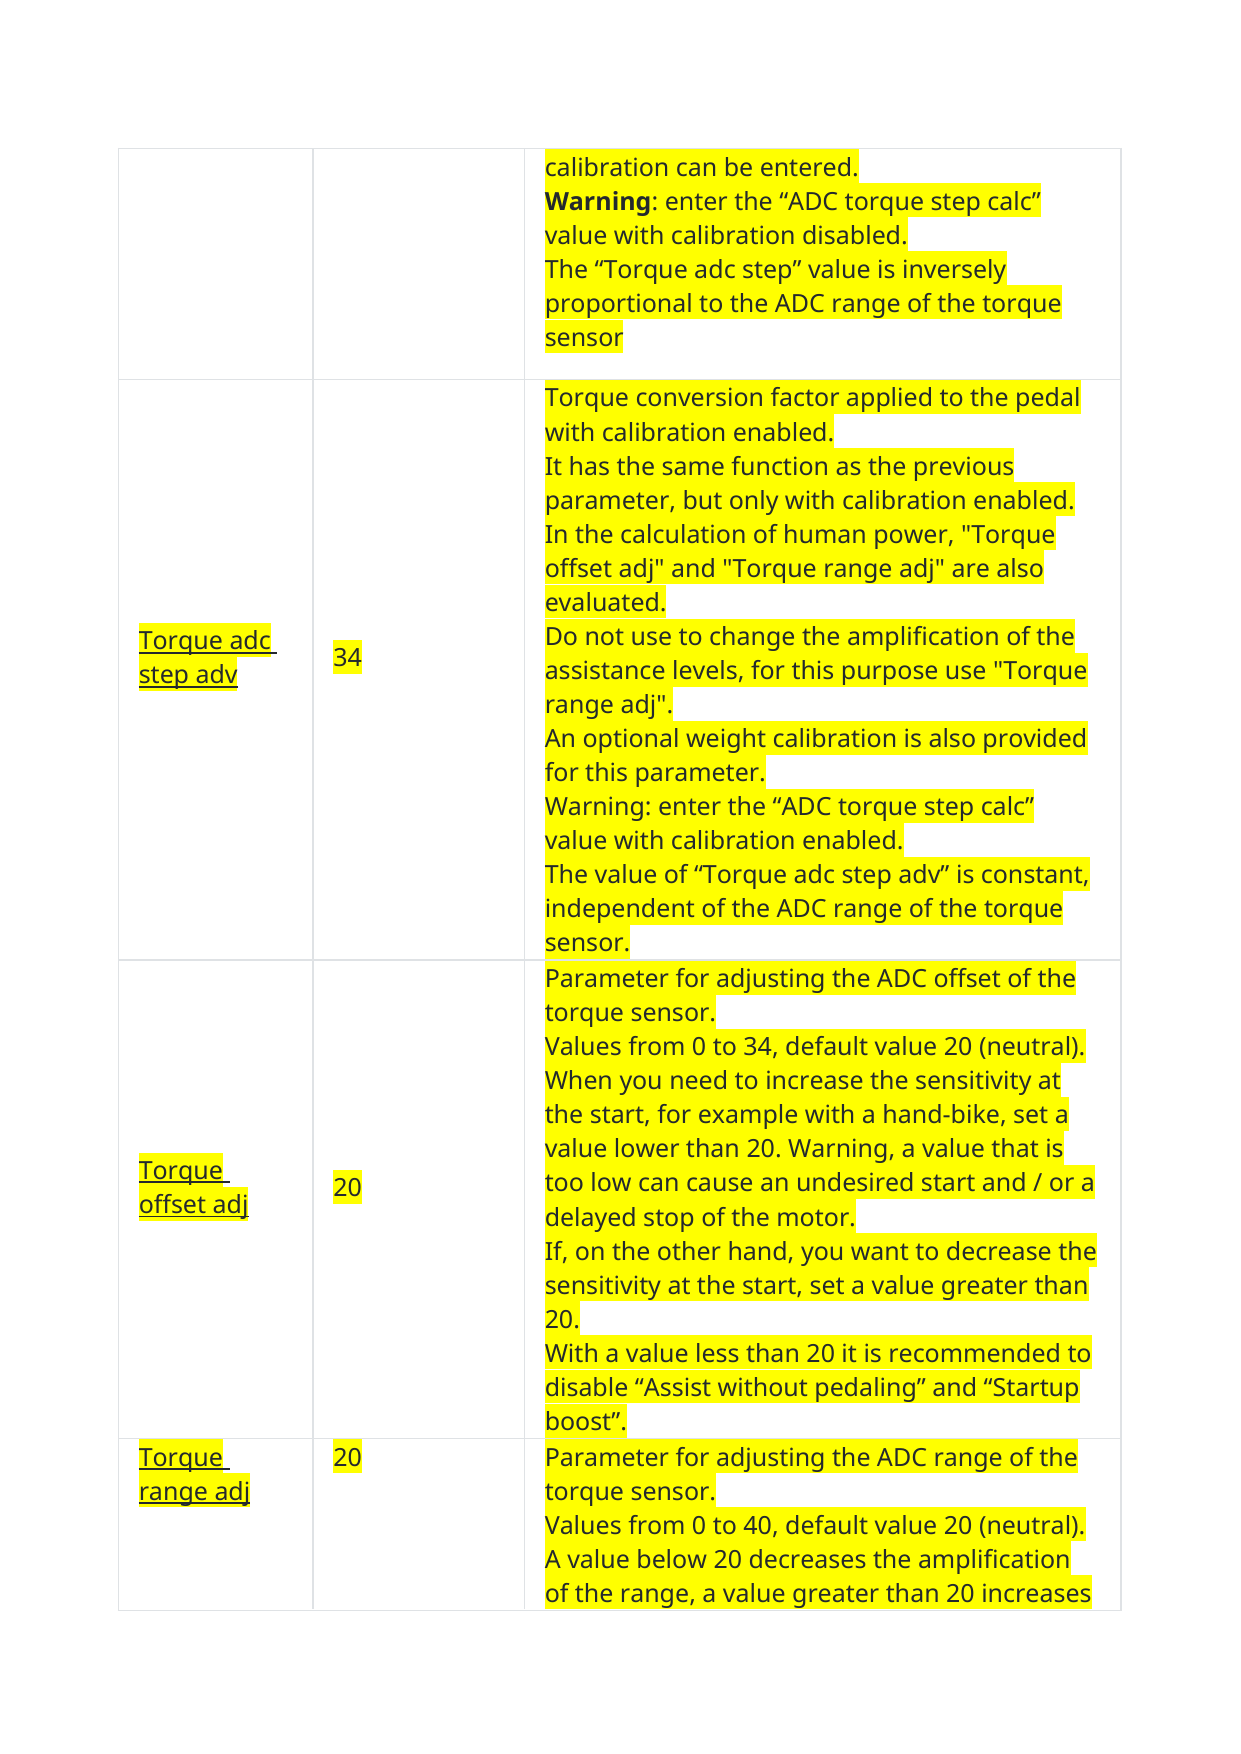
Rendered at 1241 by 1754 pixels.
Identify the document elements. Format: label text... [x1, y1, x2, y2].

table_cell Parameter for adjusting the ADC offset of the torque sensor. Values from 0 to 34, default value 20 (neutral). When you need to increase the sensitivity at the start, for example with a hand-bike, set a value lower than 20. Warning, a value that is too low can cause an undesired start and / or a delayed stop of the motor. If, on the other hand, you want to decrease the sensitivity at the start, set a value greater than 20. With a value less than 20 it is recommended to disable “Assist without pedaling” and “Startup boost”. [525, 961, 1120, 1438]
table_cell Torque conversion factor applied to the pedal with calibration enabled. It has the same function as the previous parameter, but only with calibration enabled. In the calculation of human power, "Torque offset adj" and "Torque range adj" are also evaluated. Do not use to change the amplification of the assistance levels, for this purpose use "Torque range adj". An optional weight calibration is also provided for this parameter. Warning: enter the “ADC torque step calc” value with calibration enabled. The value of “Torque adc step adv” is constant, independent of the ADC range of the torque sensor. [525, 380, 1120, 959]
table_cell 20 [314, 1439, 524, 1609]
table_cell [314, 149, 524, 378]
table_cell calibration can be entered. Warning: enter the “ADC torque step calc” value with calibration disabled. The “Torque adc step” value is inversely proportional to the ADC range of the torque sensor [525, 149, 1120, 378]
table_cell Torque adc step adv [119, 380, 312, 959]
table_cell 34 [314, 380, 524, 959]
table_cell 20 [314, 961, 524, 1438]
table_cell Torque range adj [119, 1439, 312, 1609]
table_cell Parameter for adjusting the ADC range of the torque sensor. Values from 0 to 40, default value 20 (neutral). A value below 20 decreases the amplification of the range, a value greater than 20 increases [525, 1439, 1120, 1609]
table_cell Torque offset adj [119, 961, 312, 1438]
table_cell [119, 149, 312, 378]
